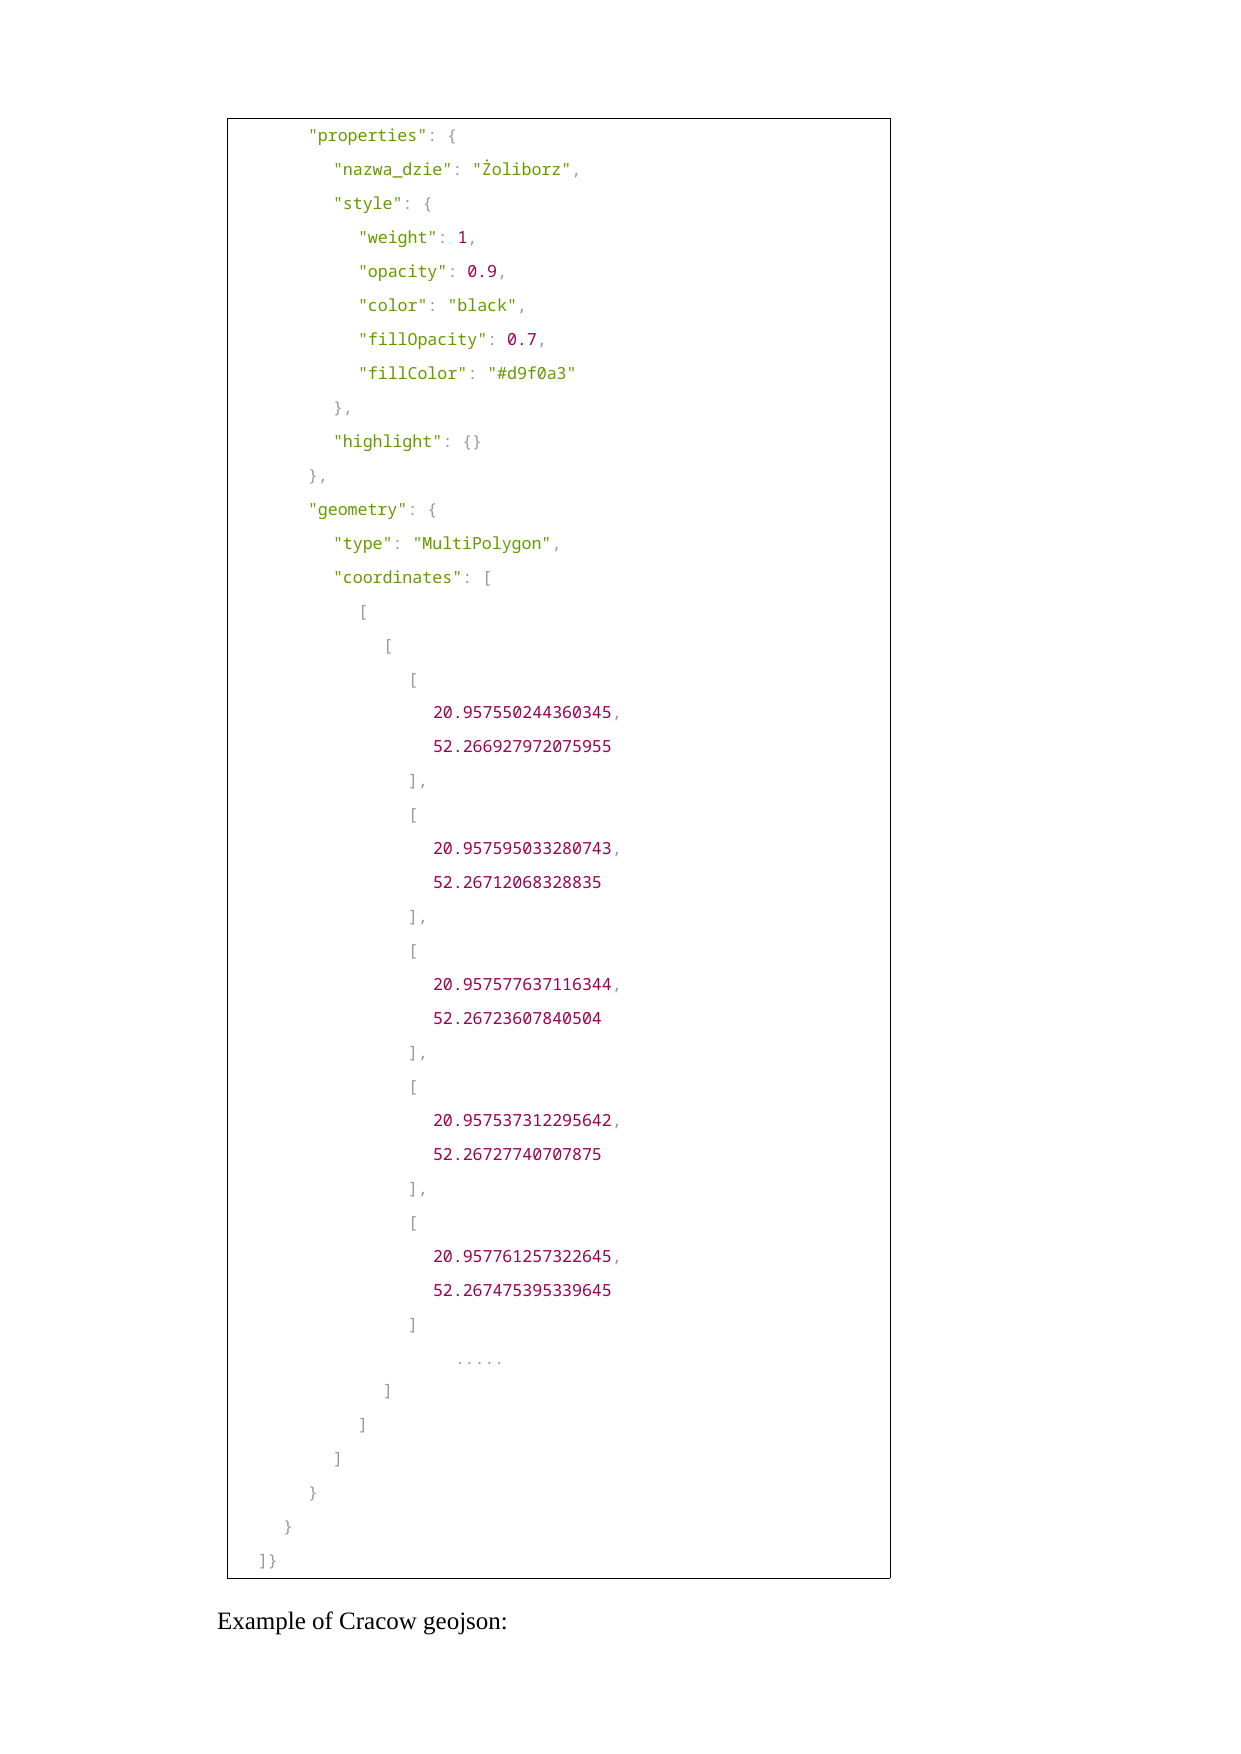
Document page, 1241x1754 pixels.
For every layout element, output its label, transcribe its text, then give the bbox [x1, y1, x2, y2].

table_header "properties": { "nazwa_dzie": "Żoliborz", "style": { "weight": 1, "opacity": 0.9, "color": "black", "fillOpacity": 0.7, "fillColor": "#d9f0a3" }, "highlight": {} }, "geometry": { "type": "MultiPolygon", "coordinates": [ [ [ [ 20.957550244360345, 52.266927972075955 ], [ 20.957595033280743, 52.26712068328835 ], [ 20.957577637116344, 52.26723607840504 ], [ 20.957537312295642, 52.26727740707875 ], [ 20.957761257322645, 52.267475395339645 ] ..... ] ] ] } } ]} [228, 119, 890, 1578]
text Example of Cracow geojson: [211, 1606, 1122, 1635]
